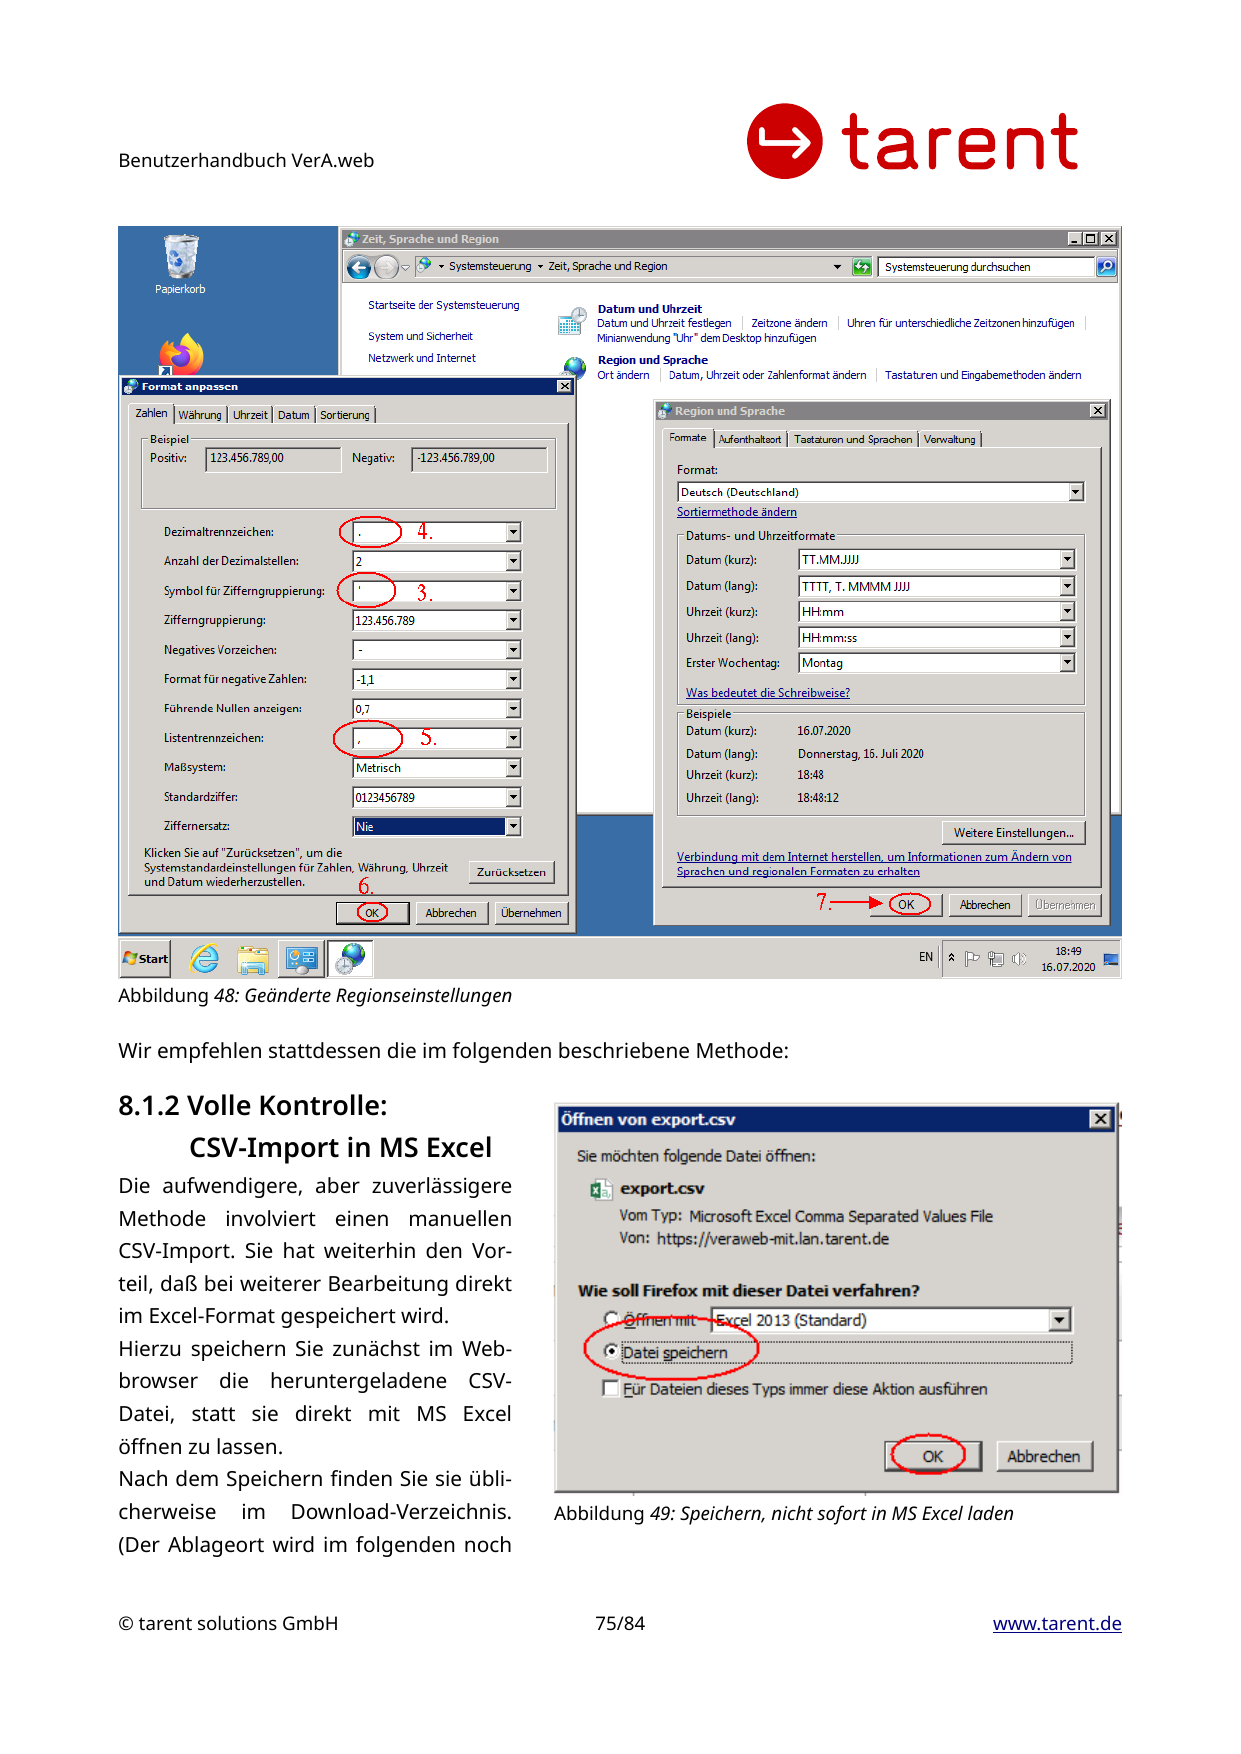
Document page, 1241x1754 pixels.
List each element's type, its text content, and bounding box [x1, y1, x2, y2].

text Hierzu speichern Sie zunächst im Web-browser die heruntergeladene CSV-Datei, statt sie direkt mit MS Excel öffnen zu lassen. [118, 1334, 553, 1460]
subtitle [554, 1525, 1122, 1543]
picture [553, 1100, 1122, 1496]
text Nach dem Speichern finden Sie sie übli-cherweise im Download-Verzeichnis. (Der Ablageort wird im folgenden noch [118, 1464, 1122, 1558]
text Abbildung 49: Speichern, nicht sofort in MS Excel laden [554, 1496, 1122, 1525]
text Abbildung 48: Geänderte Regionseinstellungen [118, 979, 1122, 1008]
subtitle Volle Kontrolle: CSV-Import in MS Excel [118, 1086, 1122, 1166]
text Die aufwendigere, aber zuverlässigere Methode involviert einen manuellen CSV-Import. Sie hat weiterhin den Vor-teil, daß bei weiterer Bearbeitung direkt im Excel-Format gespeichert wird. [118, 1171, 553, 1330]
text Wir empfehlen stattdessen die im folgenden beschriebene Methode: [118, 1008, 1122, 1064]
text [118, 207, 1122, 226]
picture [118, 226, 1122, 979]
